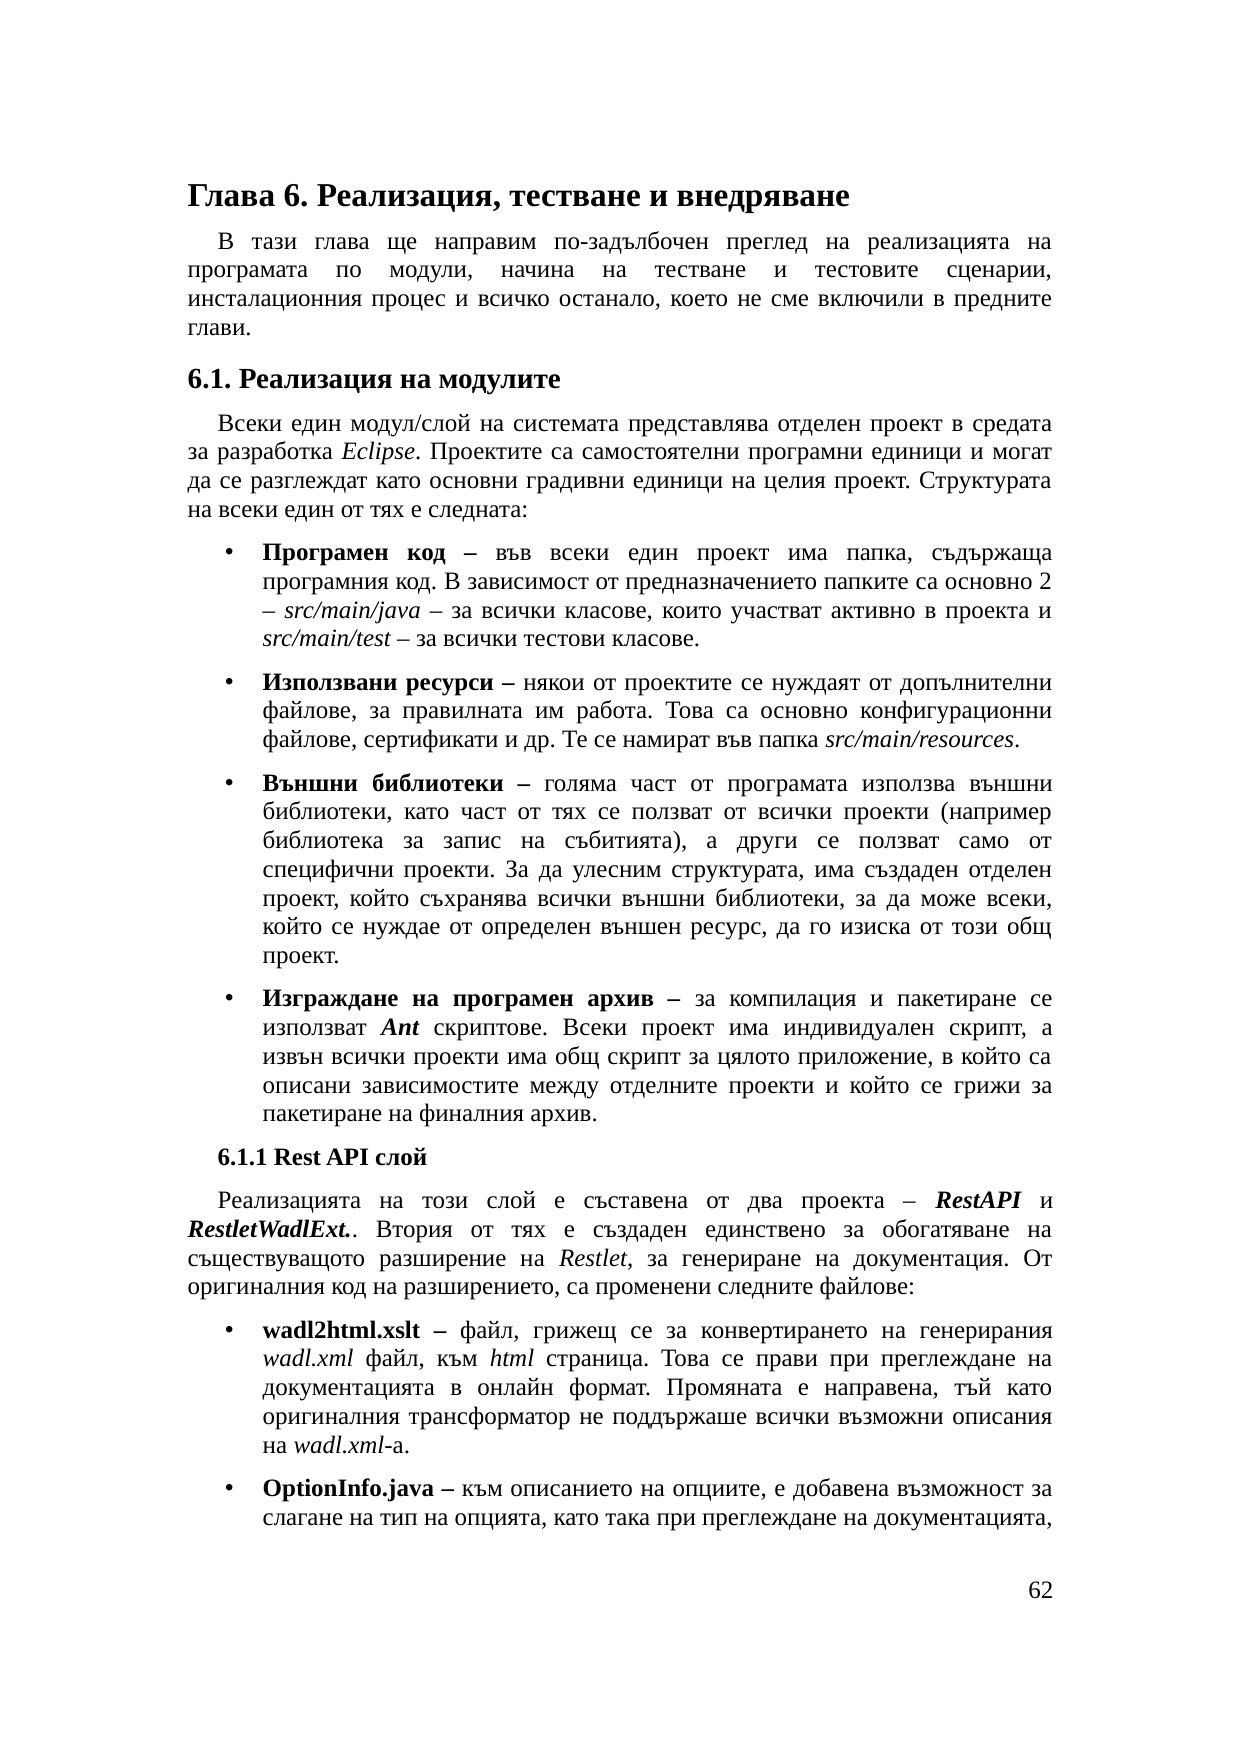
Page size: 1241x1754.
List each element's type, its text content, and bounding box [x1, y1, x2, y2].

text Реализацията на този слой е съставена от два проекта – RestAPI и RestletWadlExt.. Втория от тях е създаден единствено за обогатяване на съществуващото разширение на Restlet, за генериране на документация. От оригиналния код на разширението, са променени следните файлове: [187, 1185, 1053, 1300]
text В тази глава ще направим по-задълбочен преглед на реализацията на програмата по модули, начина на тестване и тестовите сценарии, инсталационния процес и всичко останало, което не сме включили в предните глави. [187, 226, 1053, 341]
list Използвани ресурси – някои от проектите се нуждаят от допълнителни файлове, за правилната им работа. Това са основно конфигурационни файлове, сертификати и др. Те се намират във папка src/main/resources. [225, 667, 1053, 753]
list Изграждане на програмен архив – за компилация и пакетиране се използват Ant скриптове. Всеки проект има индивидуален скрипт, а извън всички проекти има общ скрипт за цялото приложение, в който са описани зависимостите между отделните проекти и който се грижи за пакетиране на финалния архив. [225, 983, 1053, 1127]
list OptionInfo.java – към описанието на опциите, е добавена възможност за слагане на тип на опцията, като така при преглеждане на документацията, [225, 1473, 1053, 1531]
list Програмен код – във всеки един проект има папка, съдържаща програмния код. В зависимост от предназначението папките са основно 2 – src/main/java – за всички класове, които участват активно в проекта и src/main/test – за всички тестови класове. [225, 537, 1053, 652]
list Външни библиотеки – голяма част от програмата използва външни библиотеки, като част от тях се ползват от всички проекти (например библиотека за запис на събитията), а други се ползват само от специфични проекти. За да улесним структурата, има създаден отделен проект, който съхранява всички външни библиотеки, за да може всеки, който се нуждае от определен външен ресурс, да го изиска от този общ проект. [225, 768, 1053, 969]
list wadl2html.xslt – файл, грижещ се за конвертирането на генерирания wadl.xml файл, към html страница. Това се прави при преглеждане на документацията в онлайн формат. Промяната е направена, тъй като оригиналния трансформатор не поддържаше всички възможни описания на wadl.xml-а. [225, 1315, 1053, 1458]
text 6.1.1 Rest API слой [187, 1142, 1053, 1171]
subtitle 6.1. Реализация на модулите [187, 362, 1053, 395]
subtitle Глава 6. Реализация, тестване и внедряване [187, 175, 1053, 213]
text Всеки един модул/слой на системата представлява отделен проект в средата за разработка Eclipse. Проектите са самостоятелни програмни единици и могат да се разглеждат като основни градивни единици на целия проект. Структурата на всеки един от тях е следната: [187, 408, 1053, 523]
